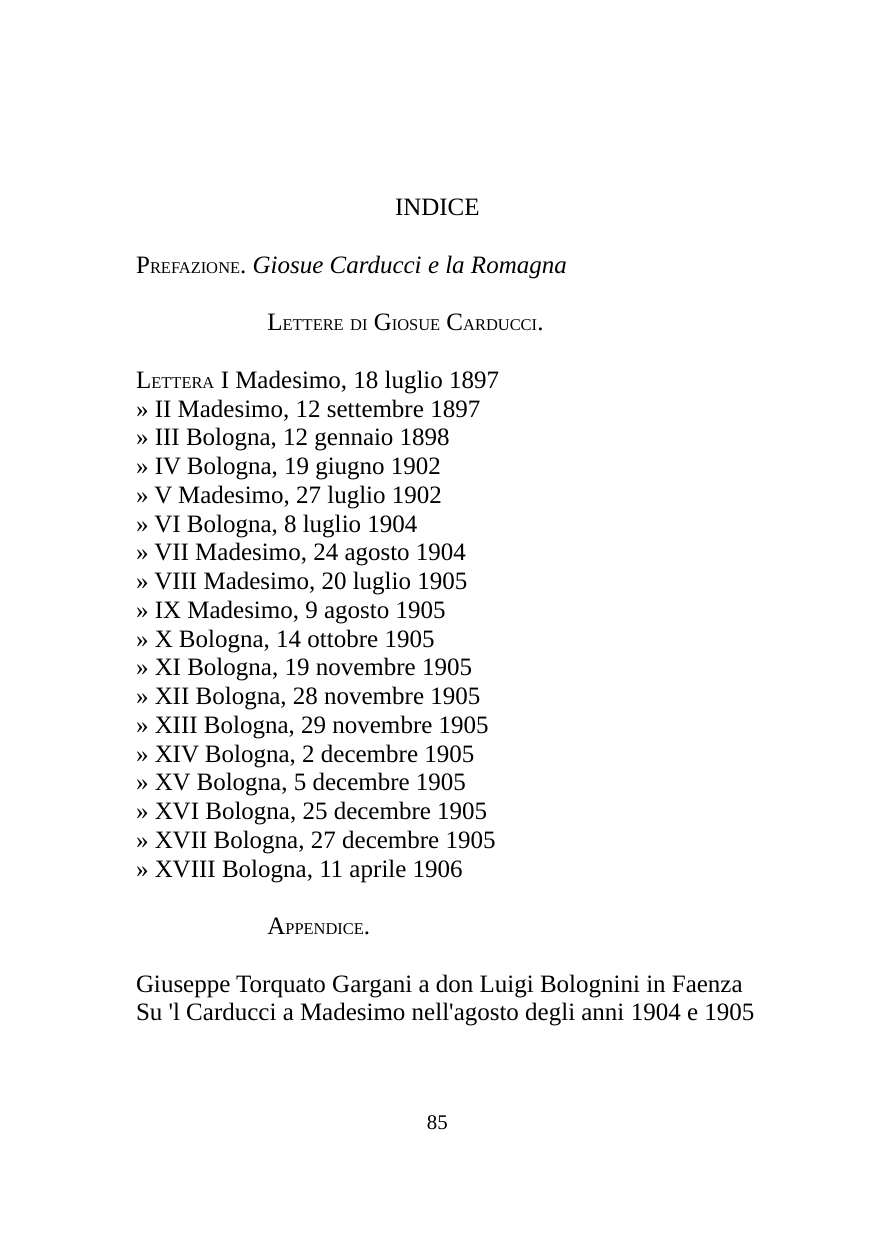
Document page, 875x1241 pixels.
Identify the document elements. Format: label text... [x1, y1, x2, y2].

text Appendice. [237, 911, 768, 940]
text INDICE [106, 192, 768, 221]
text » IX Madesimo, 9 agosto 1905 [106, 595, 768, 624]
text Lettere di Giosue Carducci. [237, 307, 768, 336]
text » V Madesimo, 27 luglio 1902 [106, 480, 768, 509]
text » XVII Bologna, 27 decembre 1905 [106, 825, 768, 854]
text » XIII Bologna, 29 novembre 1905 [106, 710, 768, 739]
text » XII Bologna, 28 novembre 1905 [106, 681, 768, 710]
text » VIII Madesimo, 20 luglio 1905 [106, 566, 768, 595]
text » XV Bologna, 5 decembre 1905 [106, 767, 768, 796]
text Prefazione. Giosue Carducci e la Romagna [106, 250, 768, 279]
text Lettera I Madesimo, 18 luglio 1897 [106, 365, 768, 394]
text » XVI Bologna, 25 decembre 1905 [106, 796, 768, 825]
text Su 'l Carducci a Madesimo nell'agosto degli anni 1904 e 1905 [106, 997, 768, 1026]
text » IV Bologna, 19 giugno 1902 [106, 451, 768, 480]
text » XI Bologna, 19 novembre 1905 [106, 652, 768, 681]
text » VII Madesimo, 24 agosto 1904 [106, 537, 768, 566]
text » XVIII Bologna, 11 aprile 1906 [106, 854, 768, 882]
text » VI Bologna, 8 luglio 1904 [106, 509, 768, 537]
text » III Bologna, 12 gennaio 1898 [106, 422, 768, 451]
text » II Madesimo, 12 settembre 1897 [106, 394, 768, 422]
text Giuseppe Torquato Gargani a don Luigi Bolognini in Faenza [106, 969, 768, 997]
text » XIV Bologna, 2 decembre 1905 [106, 739, 768, 767]
text » X Bologna, 14 ottobre 1905 [106, 624, 768, 652]
